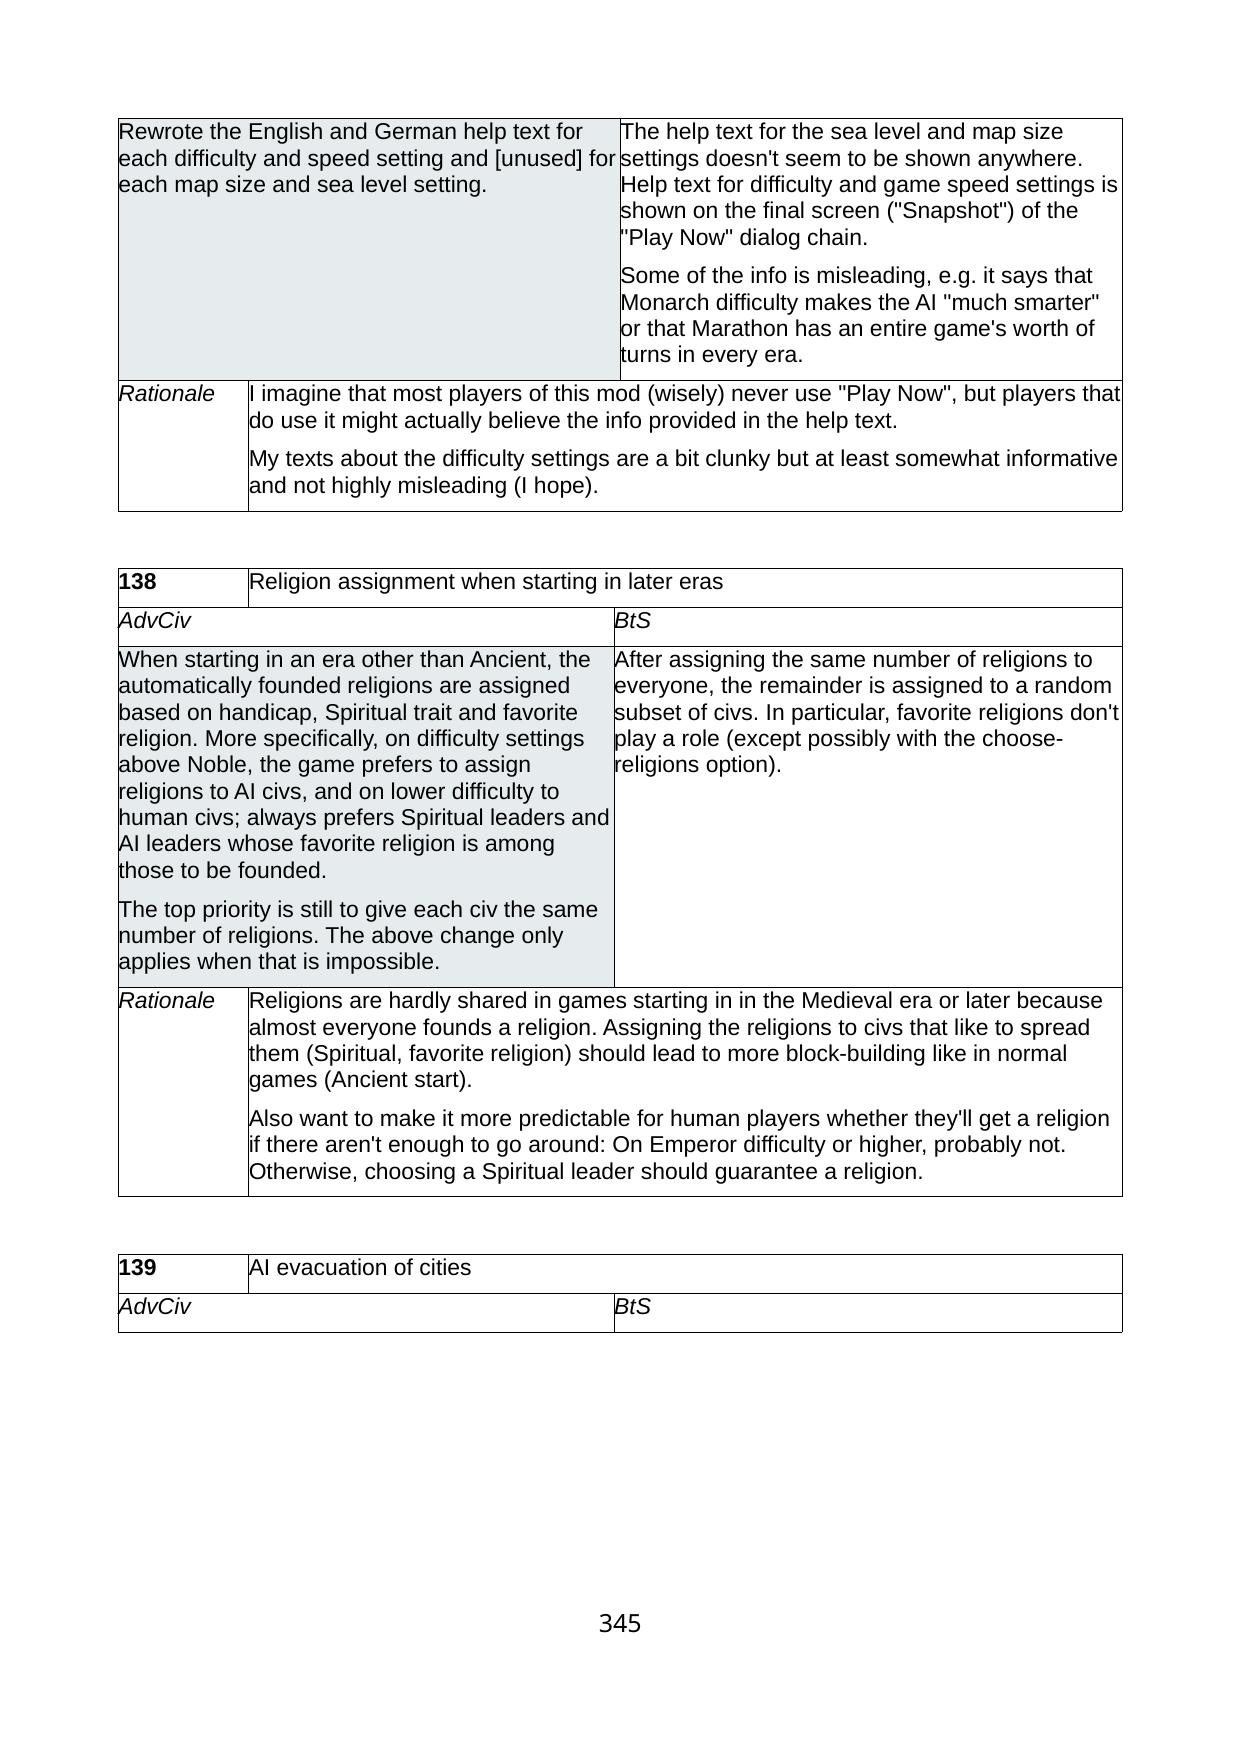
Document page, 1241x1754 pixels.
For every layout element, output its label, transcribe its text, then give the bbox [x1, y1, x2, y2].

table_cell Rewrote the English and German help text for each difficulty and speed setting and [unused] for each map size and sea level setting. [119, 119, 620, 380]
table_header Religion assignment when starting in later eras [249, 569, 1122, 607]
table_cell Rationale [119, 381, 248, 511]
table_header AI evacuation of cities [249, 1255, 1122, 1293]
table_cell AdvCiv [119, 608, 614, 646]
table_header 139 [119, 1255, 248, 1293]
table_cell BtS [615, 608, 1122, 646]
table_cell The help text for the sea level and map size settings doesn't seem to be shown anywhere. Help text for difficulty and game speed settings is shown on the final screen ("Snapshot") of the "Play Now" dialog chain. Some of the info is misleading, e.g. it says that Monarch difficulty makes the AI "much smarter" or that Marathon has an entire game's worth of turns in every era. [621, 119, 1122, 380]
table_header 138 [119, 569, 248, 607]
table_cell AdvCiv [119, 1294, 614, 1332]
table_cell I imagine that most players of this mod (wisely) never use "Play Now", but players that do use it might actually believe the info provided in the help text. My texts about the difficulty settings are a bit clunky but at least somewhat informative and not highly misleading (I hope). [249, 381, 1122, 511]
table_cell Religions are hardly shared in games starting in in the Medieval era or later because almost everyone founds a religion. Assigning the religions to civs that like to spread them (Spiritual, favorite religion) should lead to more block-building like in normal games (Ancient start). Also want to make it more predictable for human players whether they'll get a religion if there aren't enough to go around: On Emperor difficulty or higher, probably not. Otherwise, choosing a Spiritual leader should guarantee a religion. [249, 988, 1122, 1196]
table_cell BtS [615, 1294, 1122, 1332]
table_cell Rationale [119, 988, 248, 1196]
table_cell When starting in an era other than Ancient, the automatically founded religions are assigned based on handicap, Spiritual trait and favorite religion. More specifically, on difficulty settings above Noble, the game prefers to assign religions to AI civs, and on lower difficulty to human civs; always prefers Spiritual leaders and AI leaders whose favorite religion is among those to be founded. The top priority is still to give each civ the same number of religions. The above change only applies when that is impossible. [119, 647, 614, 987]
table_cell After assigning the same number of religions to everyone, the remainder is assigned to a random subset of civs. In particular, favorite religions don't play a role (except possibly with the choose-religions option). [615, 647, 1122, 987]
